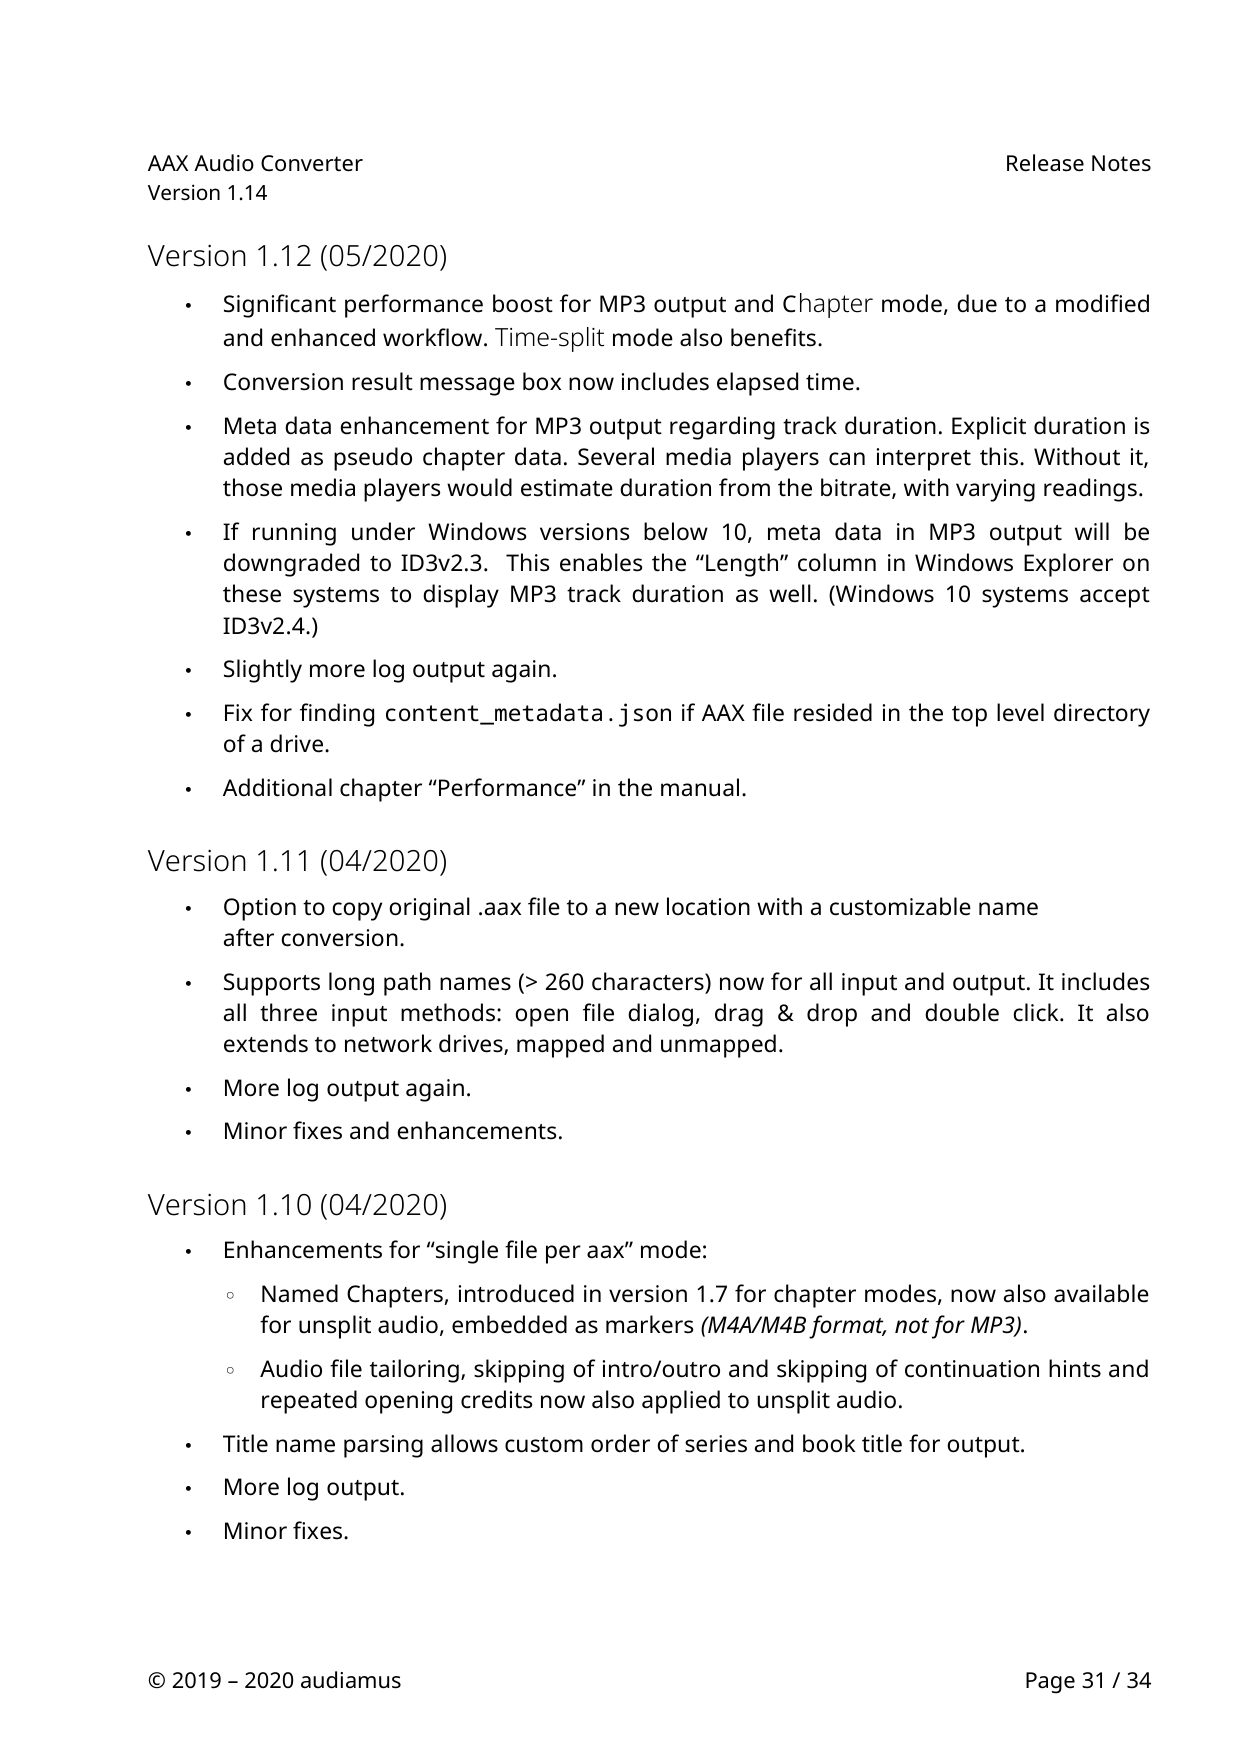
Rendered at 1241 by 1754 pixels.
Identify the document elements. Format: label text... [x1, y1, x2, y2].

list Significant performance boost for MP3 output and Chapter mode, due to a modified and enhanced workflow. Time-split mode also benefits. [185, 286, 1152, 354]
list Meta data enhancement for MP3 output regarding track duration. Explicit duration is added as pseudo chapter data. Several media players can interpret this. Without it, those media players would estimate duration from the bitrate, with varying readings. [185, 410, 1152, 503]
subtitle Version 1.12 (05/2020) [148, 235, 1152, 275]
subtitle Version 1.10 (04/2020) [148, 1184, 1152, 1223]
list Option to copy original .aax file to a new location with a customizable name after conversion. [185, 891, 1152, 953]
list Fix for finding content_metadata.json if AAX file resided in the top level directory of a drive. [185, 697, 1152, 759]
list Additional chapter “Performance” in the manual. [185, 772, 1152, 803]
list Named Chapters, introduced in version 1.7 for chapter modes, now also available for unsplit audio, embedded as markers (M4A/M4B format, not for MP3). [223, 1278, 1152, 1340]
list More log output. [185, 1471, 1152, 1502]
list Minor fixes and enhancements. [185, 1115, 1152, 1147]
list Audio file tailoring, skipping of intro/outro and skipping of continuation hints and repeated opening credits now also applied to unsplit audio. [223, 1353, 1152, 1415]
list Enhancements for “single file per aax” mode: [185, 1234, 1152, 1265]
list Minor fixes. [185, 1515, 1152, 1546]
subtitle Version 1.11 (04/2020) [148, 840, 1152, 880]
list If running under Windows versions below 10, meta data in MP3 output will be downgraded to ID3v2.3. This enables the “Length” column in Windows Explorer on these systems to display MP3 track duration as well. (Windows 10 systems accept ID3v2.4.) [185, 516, 1152, 641]
list Slightly more log output again. [185, 653, 1152, 684]
list Supports long path names (> 260 characters) now for all input and output. It includes all three input methods: open file dialog, drag & drop and double click. It also extends to network drives, mapped and unmapped. [185, 966, 1152, 1059]
list Title name parsing allows custom order of series and book title for output. [185, 1428, 1152, 1459]
list More log output again. [185, 1072, 1152, 1103]
list Conversion result message box now includes elapsed time. [185, 366, 1152, 397]
